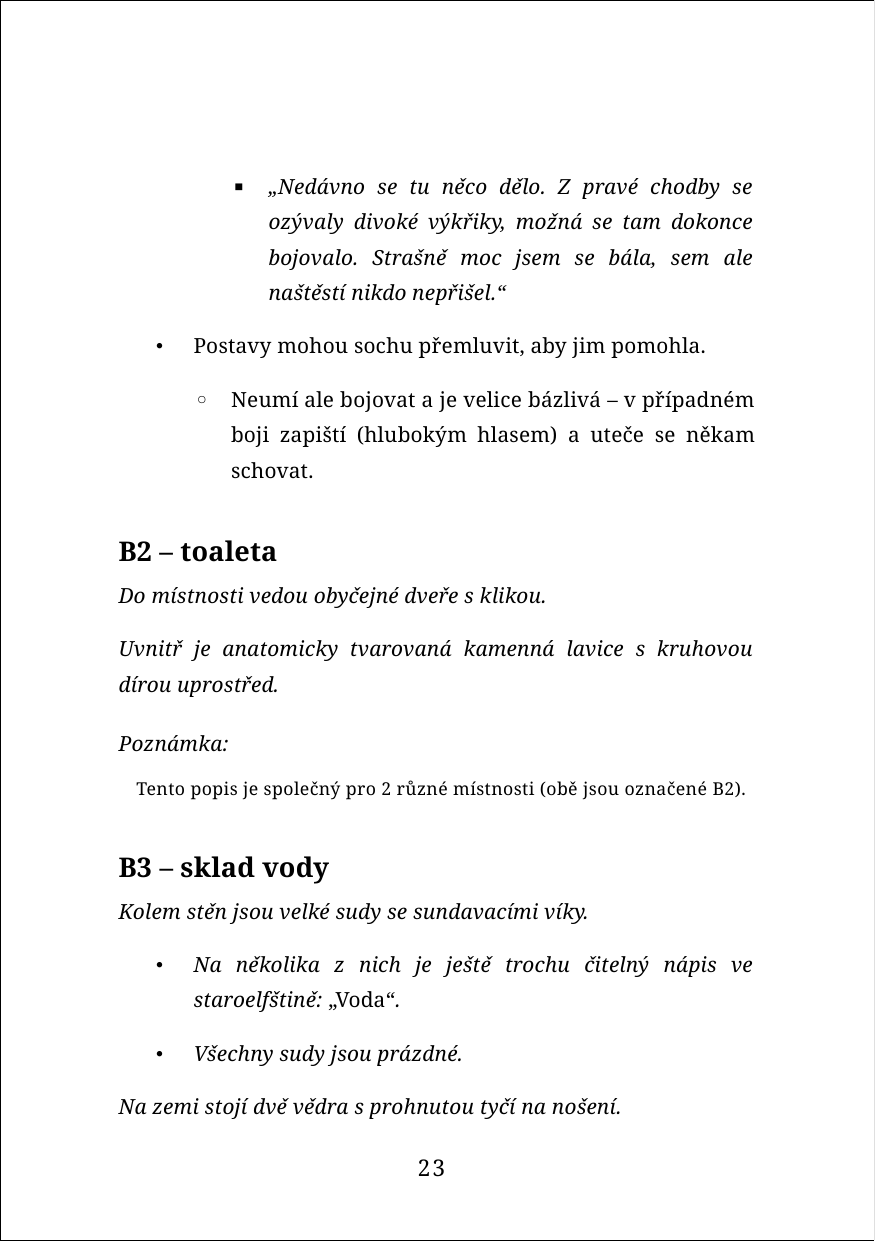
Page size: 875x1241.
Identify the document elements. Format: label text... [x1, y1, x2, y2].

text Do místnosti vedou obyčejné dveře s klikou. [118, 581, 756, 610]
list Postavy mohou sochu přemluvit, aby jim pomohla. [156, 332, 756, 360]
subtitle B2 – toaleta [118, 533, 756, 569]
list Všechny sudy jsou prázdné. [156, 1039, 756, 1067]
text Tento popis je společný pro 2 různé místnosti (obě jsou označené B2). [136, 777, 756, 801]
text Kolem stěn jsou velké sudy se sundavacími víky. [118, 897, 756, 925]
text Na zemi stojí dvě vědra s prohnutou tyčí na nošení. [118, 1092, 756, 1120]
list Neumí ale bojovat a je velice bázlivá – v případném boji zapiští (hlubokým hlasem) a uteče se někam schovat. [193, 385, 756, 484]
text Poznámka: [118, 729, 756, 758]
list „Nedávno se tu něco dělo. Z pravé chodby se ozývaly divoké výkřiky, možná se tam dokonce bojovalo. Strašně moc jsem se bála, sem ale naštěstí nikdo nepřišel.“ [231, 172, 756, 307]
list Na několika z nich je ještě trochu čitelný nápis ve staroelfštině: „Voda“. [156, 950, 756, 1014]
text Uvnitř je anatomicky tvarovaná kamenná lavice s kruhovou dírou uprostřed. [118, 634, 756, 698]
subtitle B3 – sklad vody [118, 848, 756, 885]
